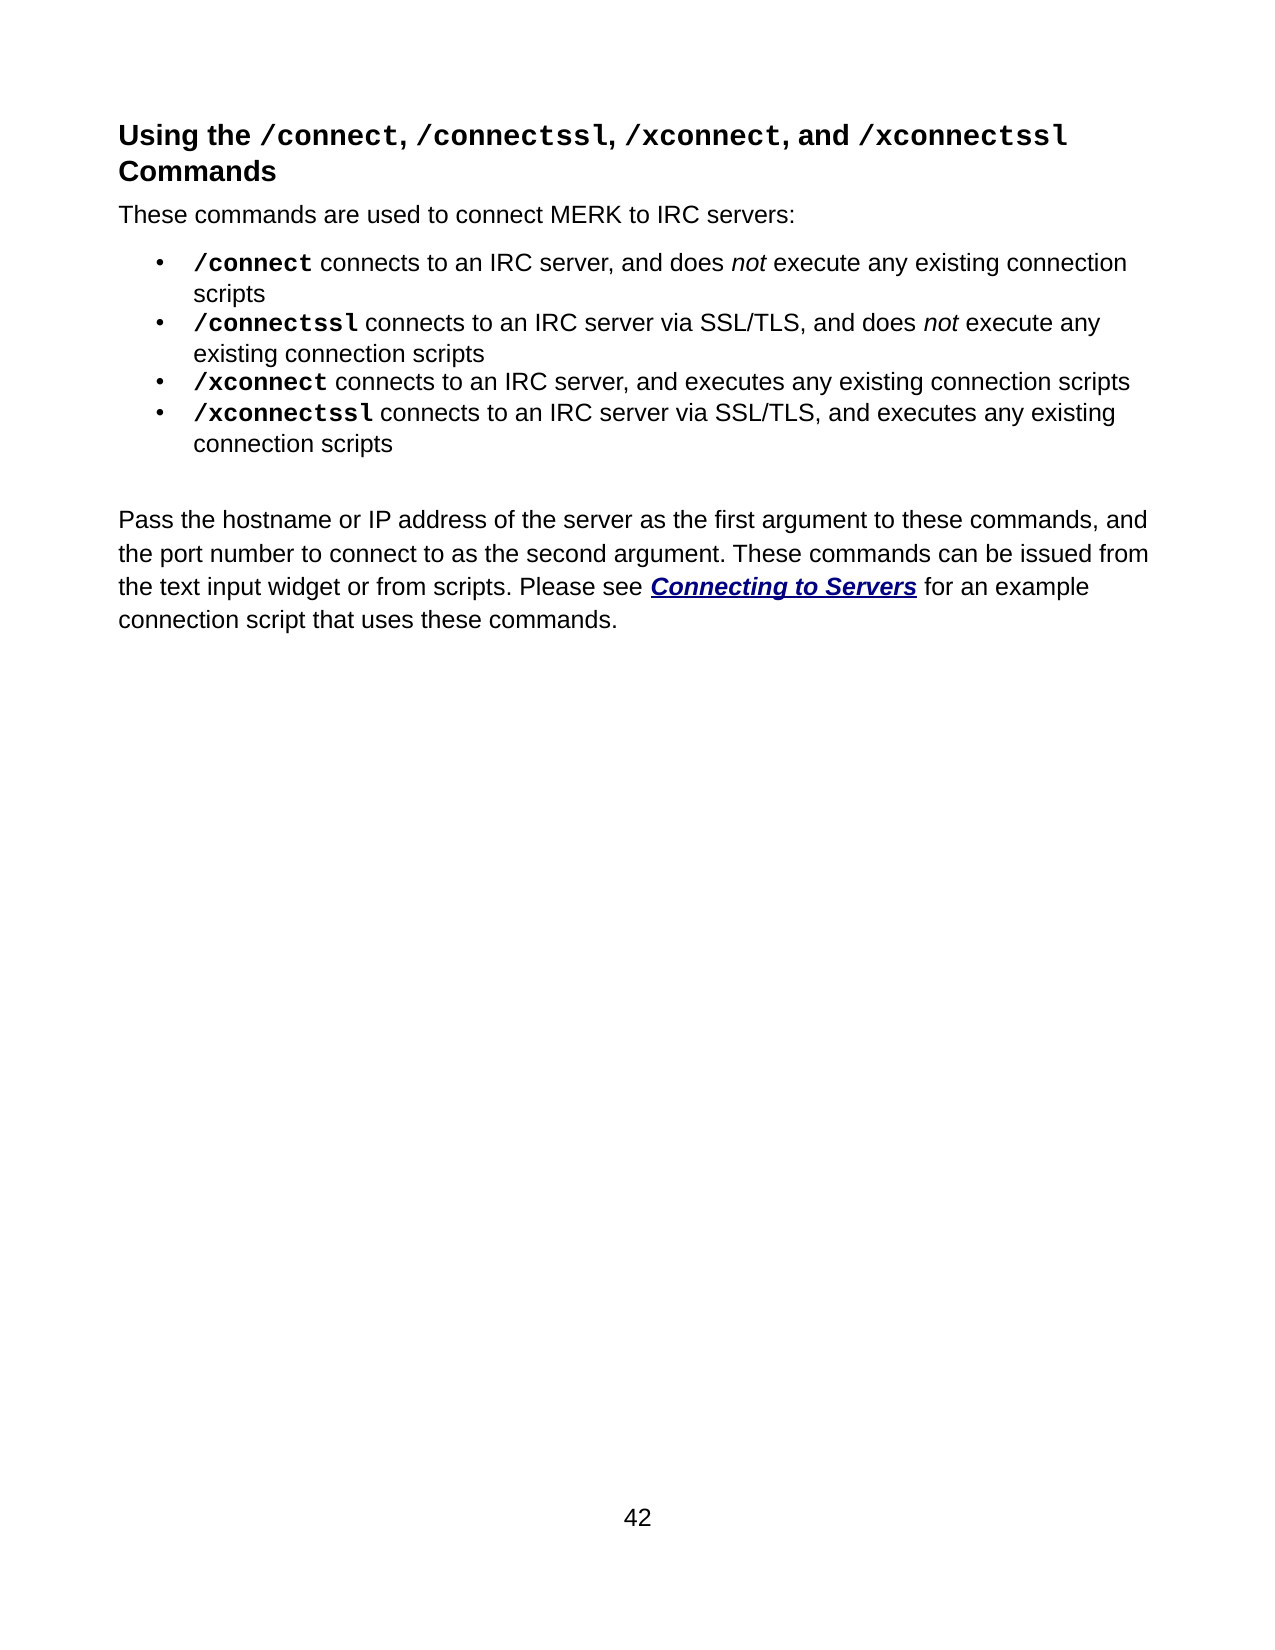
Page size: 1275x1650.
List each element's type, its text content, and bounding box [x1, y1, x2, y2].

list /xconnectssl connects to an IRC server via SSL/TLS, and executes any existing connection scripts [156, 398, 1157, 458]
list /connect connects to an IRC server, and does not execute any existing connection scripts [156, 248, 1157, 308]
text These commands are used to connect MERK to IRC servers: [118, 200, 1157, 229]
text Pass the hostname or IP address of the server as the first argument to these commands, and the port number to connect to as the second argument. These commands can be issued from the text input widget or from scripts. Please see Connecting to Servers for an example connection script that uses these commands. [118, 506, 1157, 633]
subtitle Using the /connect, /connectssl, /xconnect, and /xconnectssl Commands [118, 118, 1157, 188]
list /xconnect connects to an IRC server, and executes any existing connection scripts [156, 367, 1157, 398]
list /connectssl connects to an IRC server via SSL/TLS, and does not execute any existing connection scripts [156, 308, 1157, 367]
